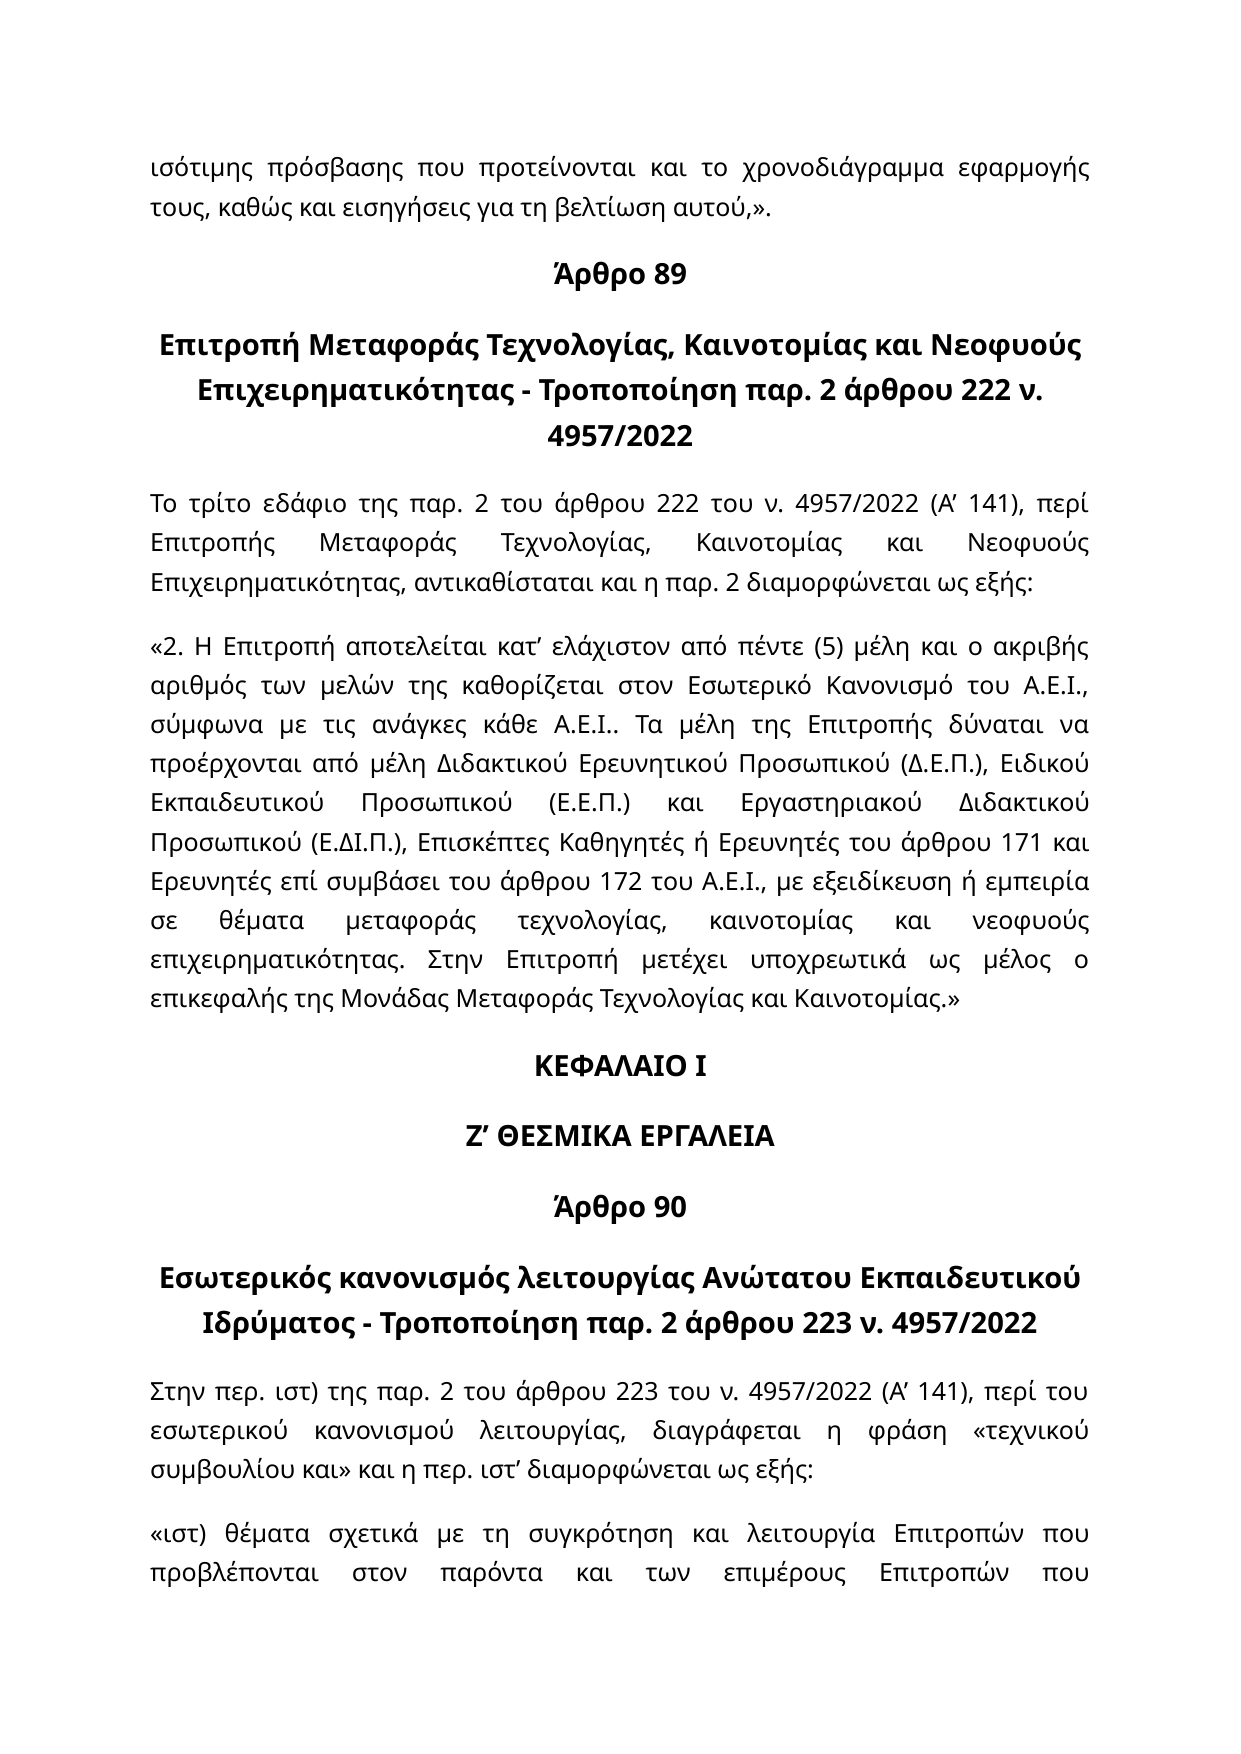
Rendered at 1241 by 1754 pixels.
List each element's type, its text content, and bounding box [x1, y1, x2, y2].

subtitle Άρθρο 89 [150, 253, 1090, 293]
subtitle Εσωτερικός κανονισμός λειτουργίας Ανώτατου Εκπαιδευτικού Ιδρύματος - Τροποποίηση παρ. 2 άρθρου 223 ν. 4957/2022 [150, 1257, 1090, 1342]
subtitle Ζ’ ΘΕΣΜΙΚΑ ΕΡΓΑΛΕΙΑ [150, 1116, 1090, 1155]
text Το τρίτο εδάφιο της παρ. 2 του άρθρου 222 του ν. 4957/2022 (Α’ 141), περί Επιτροπής Μεταφοράς Τεχνολογίας, Καινοτομίας και Νεοφυούς Επιχειρηματικότητας, αντικαθίσταται και η παρ. 2 διαμορφώνεται ως εξής: [150, 486, 1090, 598]
text ισότιμης πρόσβασης που προτείνονται και το χρονοδιάγραμμα εφαρμογής τους, καθώς και εισηγήσεις για τη βελτίωση αυτού,». [150, 150, 1090, 223]
subtitle ΚΕΦΑΛΑΙΟ Ι [150, 1045, 1090, 1085]
text «ιστ) θέματα σχετικά με τη συγκρότηση και λειτουργία Επιτροπών που προβλέπονται στον παρόντα και των επιμέρους Επιτροπών που [150, 1516, 1090, 1589]
subtitle Άρθρο 90 [150, 1186, 1090, 1226]
text «2. Η Επιτροπή αποτελείται κατ’ ελάχιστον από πέντε (5) μέλη και ο ακριβής αριθμός των μελών της καθορίζεται στον Εσωτερικό Κανονισμό του Α.Ε.Ι., σύμφωνα με τις ανάγκες κάθε Α.Ε.Ι.. Τα μέλη της Επιτροπής δύναται να προέρχονται από μέλη Διδακτικού Ερευνητικού Προσωπικού (Δ.Ε.Π.), Ειδικού Εκπαιδευτικού Προσωπικού (Ε.Ε.Π.) και Εργαστηριακού Διδακτικού Προσωπικού (Ε.ΔΙ.Π.), Επισκέπτες Καθηγητές ή Ερευνητές του άρθρου 171 και Ερευνητές επί συμβάσει του άρθρου 172 του Α.Ε.Ι., με εξειδίκευση ή εμπειρία σε θέματα μεταφοράς τεχνολογίας, καινοτομίας και νεοφυούς επιχειρηματικότητας. Στην Επιτροπή μετέχει υποχρεωτικά ως μέλος ο επικεφαλής της Μονάδας Μεταφοράς Τεχνολογίας και Καινοτομίας.» [150, 628, 1090, 1015]
text Στην περ. ιστ) της παρ. 2 του άρθρου 223 του ν. 4957/2022 (Α’ 141), περί του εσωτερικού κανονισμού λειτουργίας, διαγράφεται η φράση «τεχνικού συμβουλίου και» και η περ. ιστ’ διαμορφώνεται ως εξής: [150, 1373, 1090, 1486]
subtitle Επιτροπή Μεταφοράς Τεχνολογίας, Καινοτομίας και Νεοφυούς Επιχειρηματικότητας - Τροποποίηση παρ. 2 άρθρου 222 ν. 4957/2022 [150, 324, 1090, 455]
